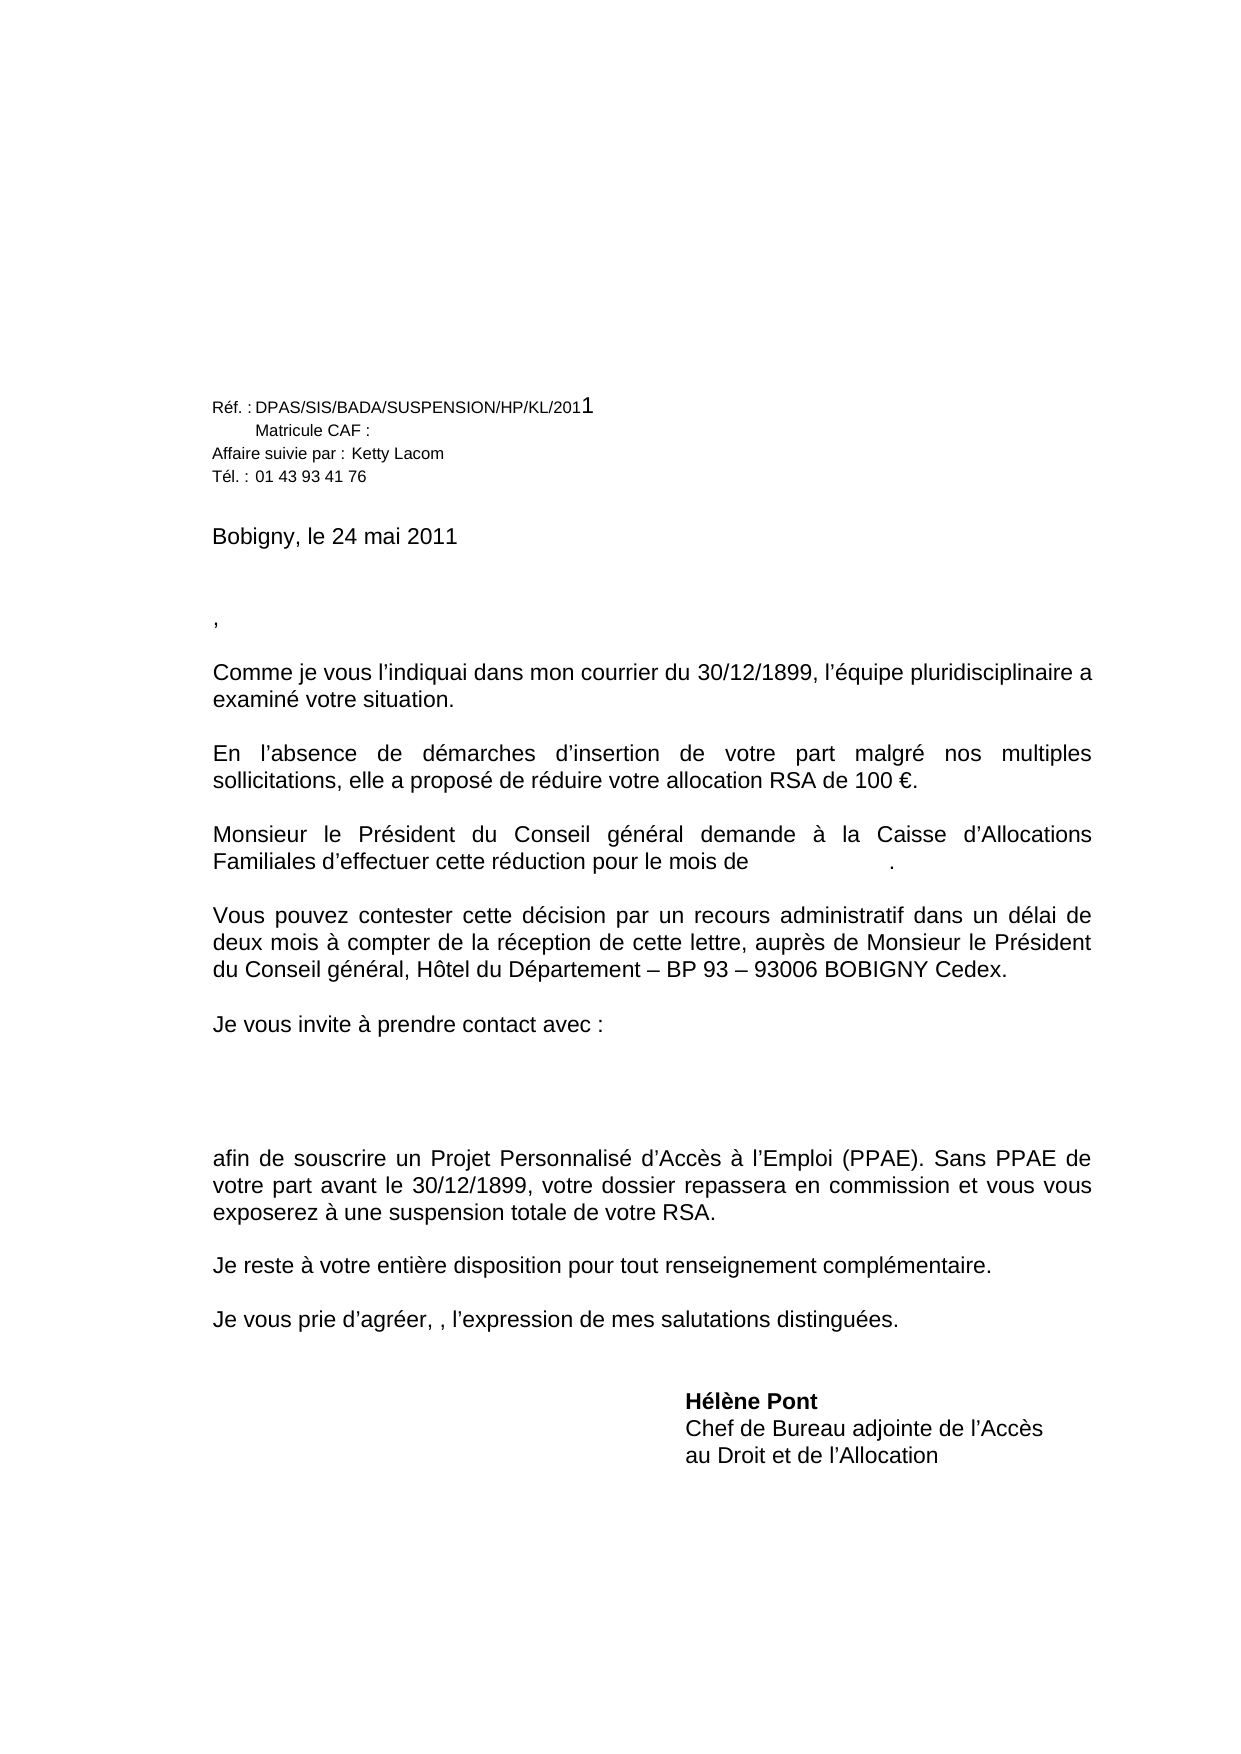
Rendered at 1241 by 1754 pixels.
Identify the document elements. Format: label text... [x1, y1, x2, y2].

text Je reste à votre entière disposition pour tout renseignement complémentaire. [213, 1252, 1092, 1278]
table_header [655, 278, 1159, 361]
table_cell Affaire suivie par : [212, 441, 351, 464]
table_cell [212, 379, 655, 395]
table_cell [212, 510, 1159, 522]
table_cell [655, 379, 685, 510]
text Monsieur le Président du Conseil général demande à la Caisse d’Allocations Familiales d’effectuer cette réduction pour le mois de . [213, 820, 1092, 874]
text afin de souscrire un Projet Personnalisé d’Accès à l’Emploi (PPAE). Sans PPAE de votre part avant le 30/12/1899, votre dossier repassera en commission et vous vous exposerez à une suspension totale de votre RSA. [213, 1144, 1092, 1225]
table_cell Tél. : [212, 464, 255, 487]
text Comme je vous l’indiquai dans mon courrier du 30/12/1899, l’équipe pluridisciplinaire a examiné votre situation. [213, 658, 1092, 712]
text Je vous invite à prendre contact avec : [213, 1010, 1092, 1037]
text Je vous prie d’agréer, , l’expression de mes salutations distinguées. [213, 1306, 1092, 1333]
table_cell [212, 487, 655, 510]
text Chef de Bureau adjointe de l’Accès [685, 1414, 1092, 1441]
text Hélène Pont [685, 1387, 1092, 1414]
text , [213, 604, 1092, 631]
table_cell Bobigny, le 24 mai 2011 [212, 523, 1159, 549]
table_cell 01 43 93 41 76 [255, 464, 655, 487]
table_header [212, 278, 655, 361]
text En l’absence de démarches d’insertion de votre part malgré nos multiples sollicitations, elle a proposé de réduire votre allocation RSA de 100 €. [213, 739, 1092, 793]
table_cell Ketty Lacom [351, 441, 655, 464]
table_cell [212, 361, 1159, 379]
table_cell Réf. : [212, 395, 255, 441]
text Vous pouvez contester cette décision par un recours administratif dans un délai de deux mois à compter de la réception de cette lettre, auprès de Monsieur le Président du Conseil général, Hôtel du Département – BP 93 – 93006 BOBIGNY Cedex. [213, 902, 1092, 983]
table_cell DPAS/SIS/BADA/SUSPENSION/HP/KL/2011 Matricule CAF : [255, 395, 655, 441]
text au Droit et de l’Allocation [685, 1441, 1092, 1468]
table_cell [685, 379, 1159, 510]
